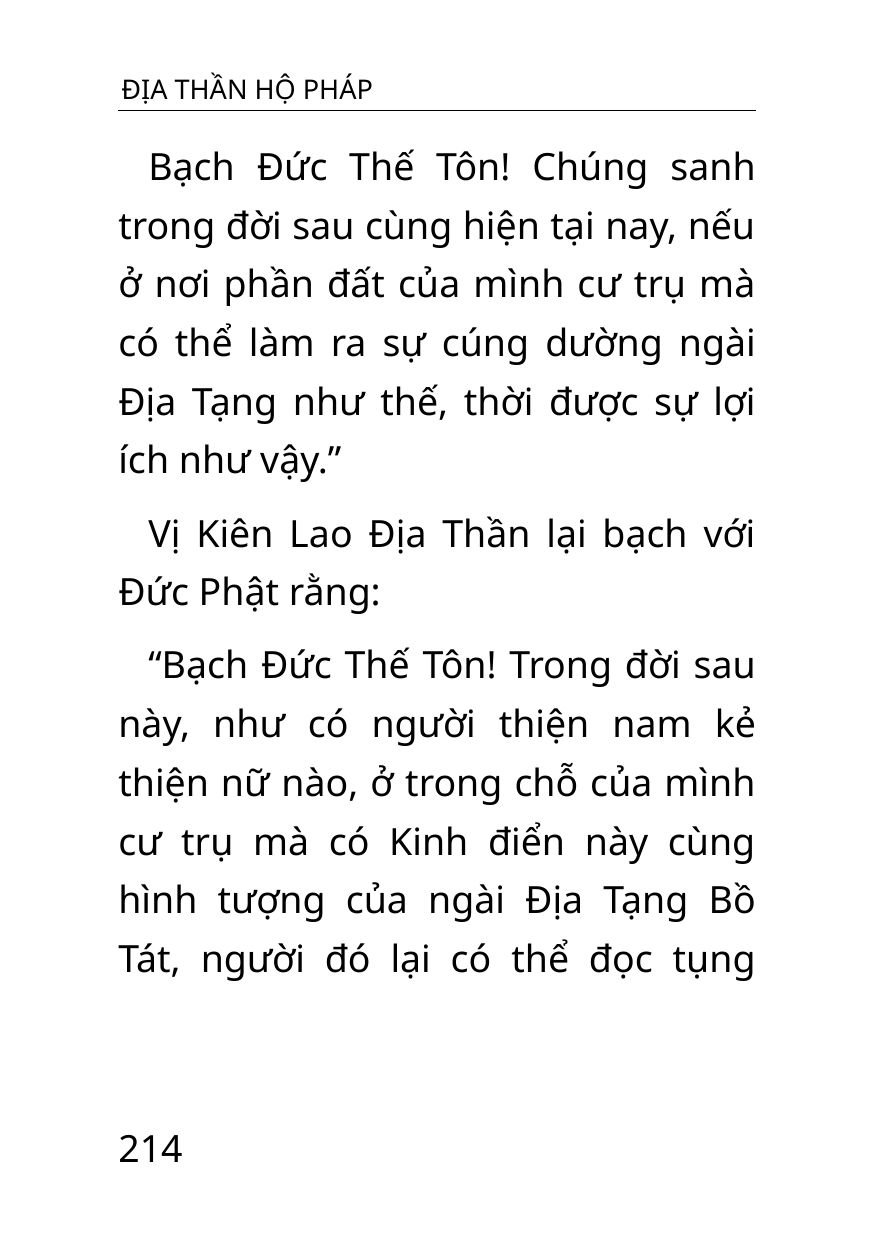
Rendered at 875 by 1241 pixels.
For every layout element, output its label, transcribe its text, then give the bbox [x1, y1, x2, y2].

text Vị Kiên Lao Địa Thần lại bạch với Đức Phật rằng: [118, 507, 756, 617]
text “Bạch Đức Thế Tôn! Trong đời sau này, như có người thiện nam kẻ thiện nữ nào, ở trong chỗ của mình cư trụ mà có Kinh điển này cùng hình tượng của ngài Địa Tạng Bồ Tát, người đó lại có thể đọc tụng [118, 639, 756, 983]
text Bạch Đức Thế Tôn! Chúng sanh trong đời sau cùng hiện tại nay, nếu ở nơi phần đất của mình cư trụ mà có thể làm ra sự cúng dường ngài Địa Tạng như thế, thời được sự lợi ích như vậy.” [118, 141, 756, 485]
